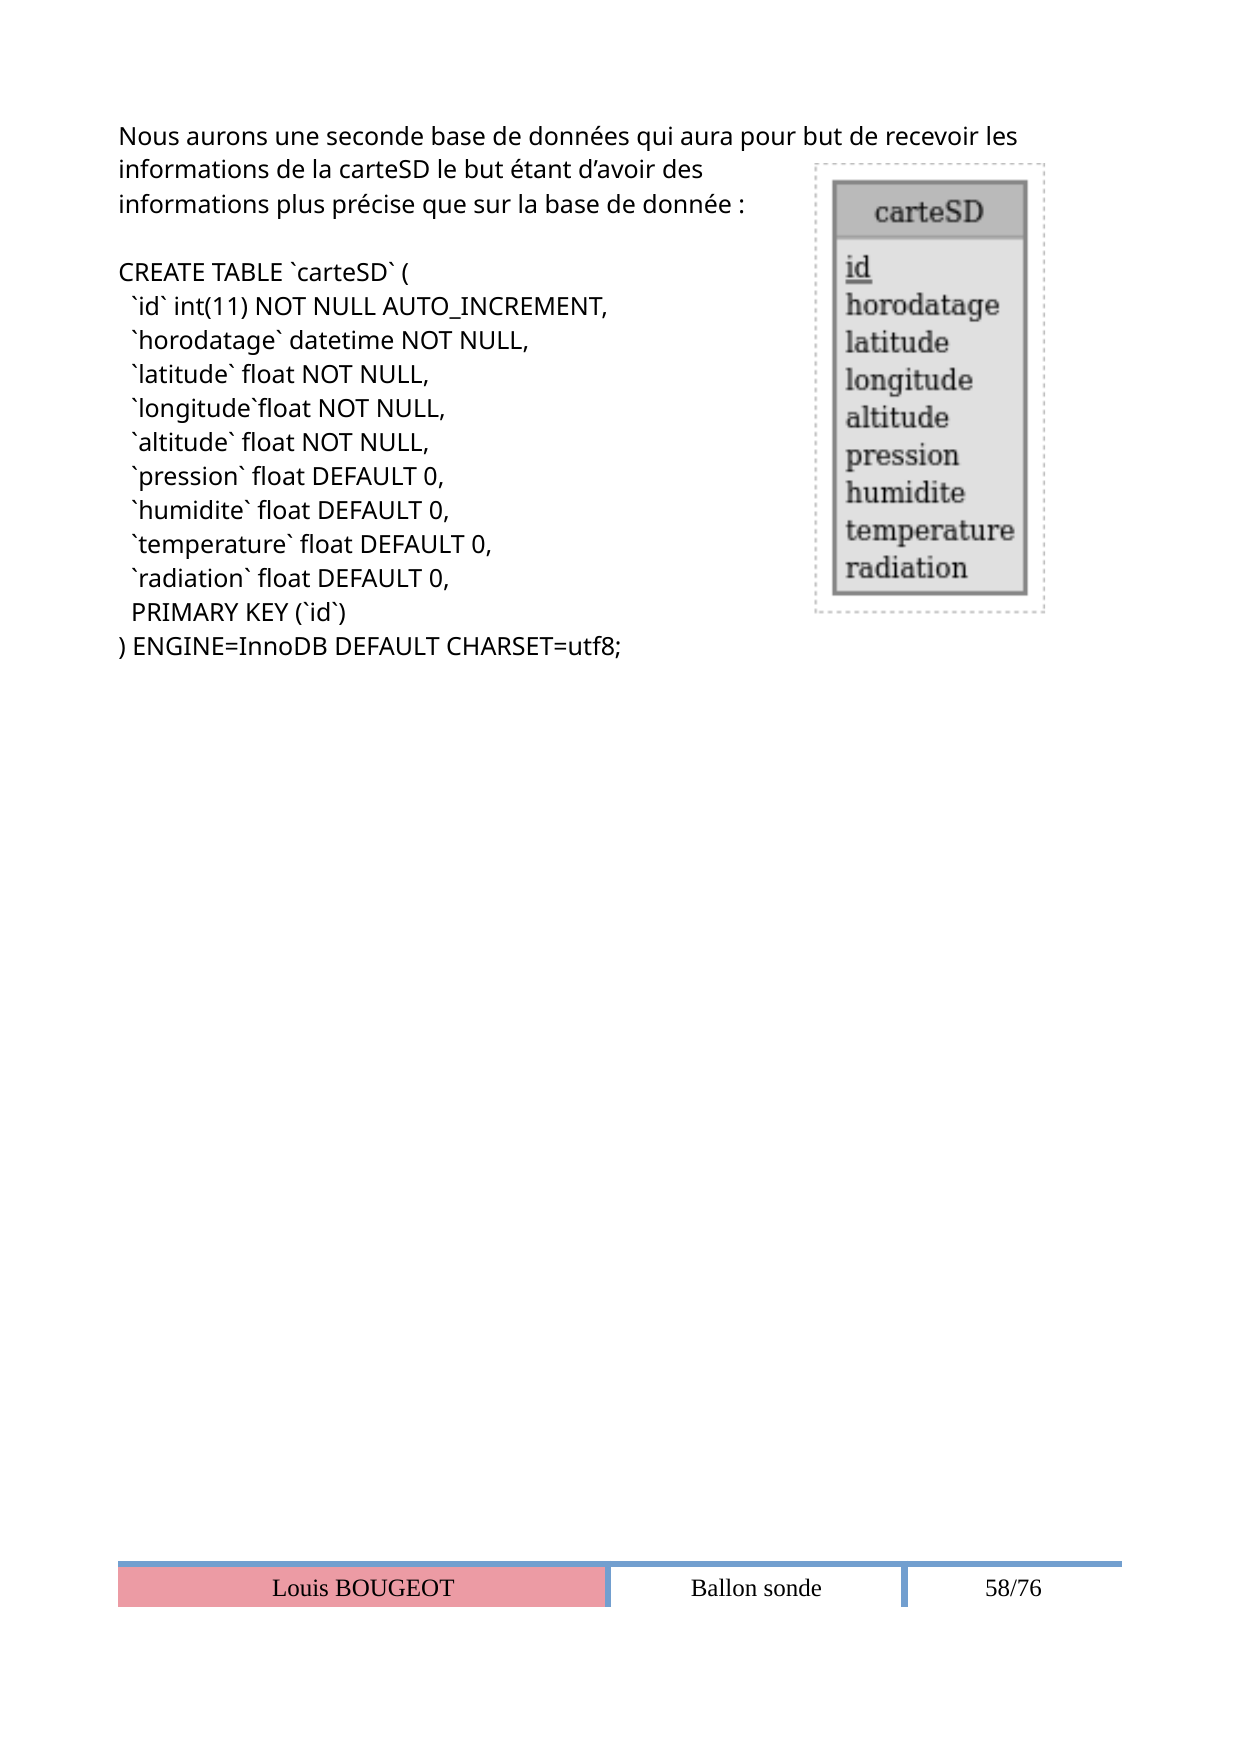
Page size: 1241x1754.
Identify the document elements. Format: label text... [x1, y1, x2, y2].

text ) ENGINE=InnoDB DEFAULT CHARSET=utf8; [118, 629, 1122, 663]
text `horodatage` datetime NOT NULL, [118, 322, 813, 357]
text [1046, 561, 1122, 595]
text Nous aurons une seconde base de données qui aura pour but de recevoir les informations de la carteSD le but étant d’avoir des informations plus précise que sur la base de donnée : [118, 118, 1122, 220]
text [1046, 493, 1122, 527]
text `longitude`float NOT NULL, [118, 391, 813, 425]
text `radiation` float DEFAULT 0, [118, 561, 813, 595]
text [1046, 357, 1122, 391]
text `latitude` float NOT NULL, [118, 357, 813, 391]
text [1046, 391, 1122, 425]
text `altitude` float NOT NULL, [118, 425, 813, 459]
text PRIMARY KEY (`id`) [118, 595, 1122, 629]
picture [813, 163, 1046, 616]
text [1046, 322, 1122, 357]
text `humidite` float DEFAULT 0, [118, 493, 813, 527]
text [1046, 288, 1122, 322]
text `pression` float DEFAULT 0, [118, 459, 813, 493]
text CREATE TABLE `carteSD` ( [118, 254, 813, 288]
text [1046, 254, 1122, 288]
text [1046, 425, 1122, 459]
text [1046, 527, 1122, 561]
text `id` int(11) NOT NULL AUTO_INCREMENT, [118, 288, 813, 322]
text `temperature` float DEFAULT 0, [118, 527, 813, 561]
text [1046, 459, 1122, 493]
